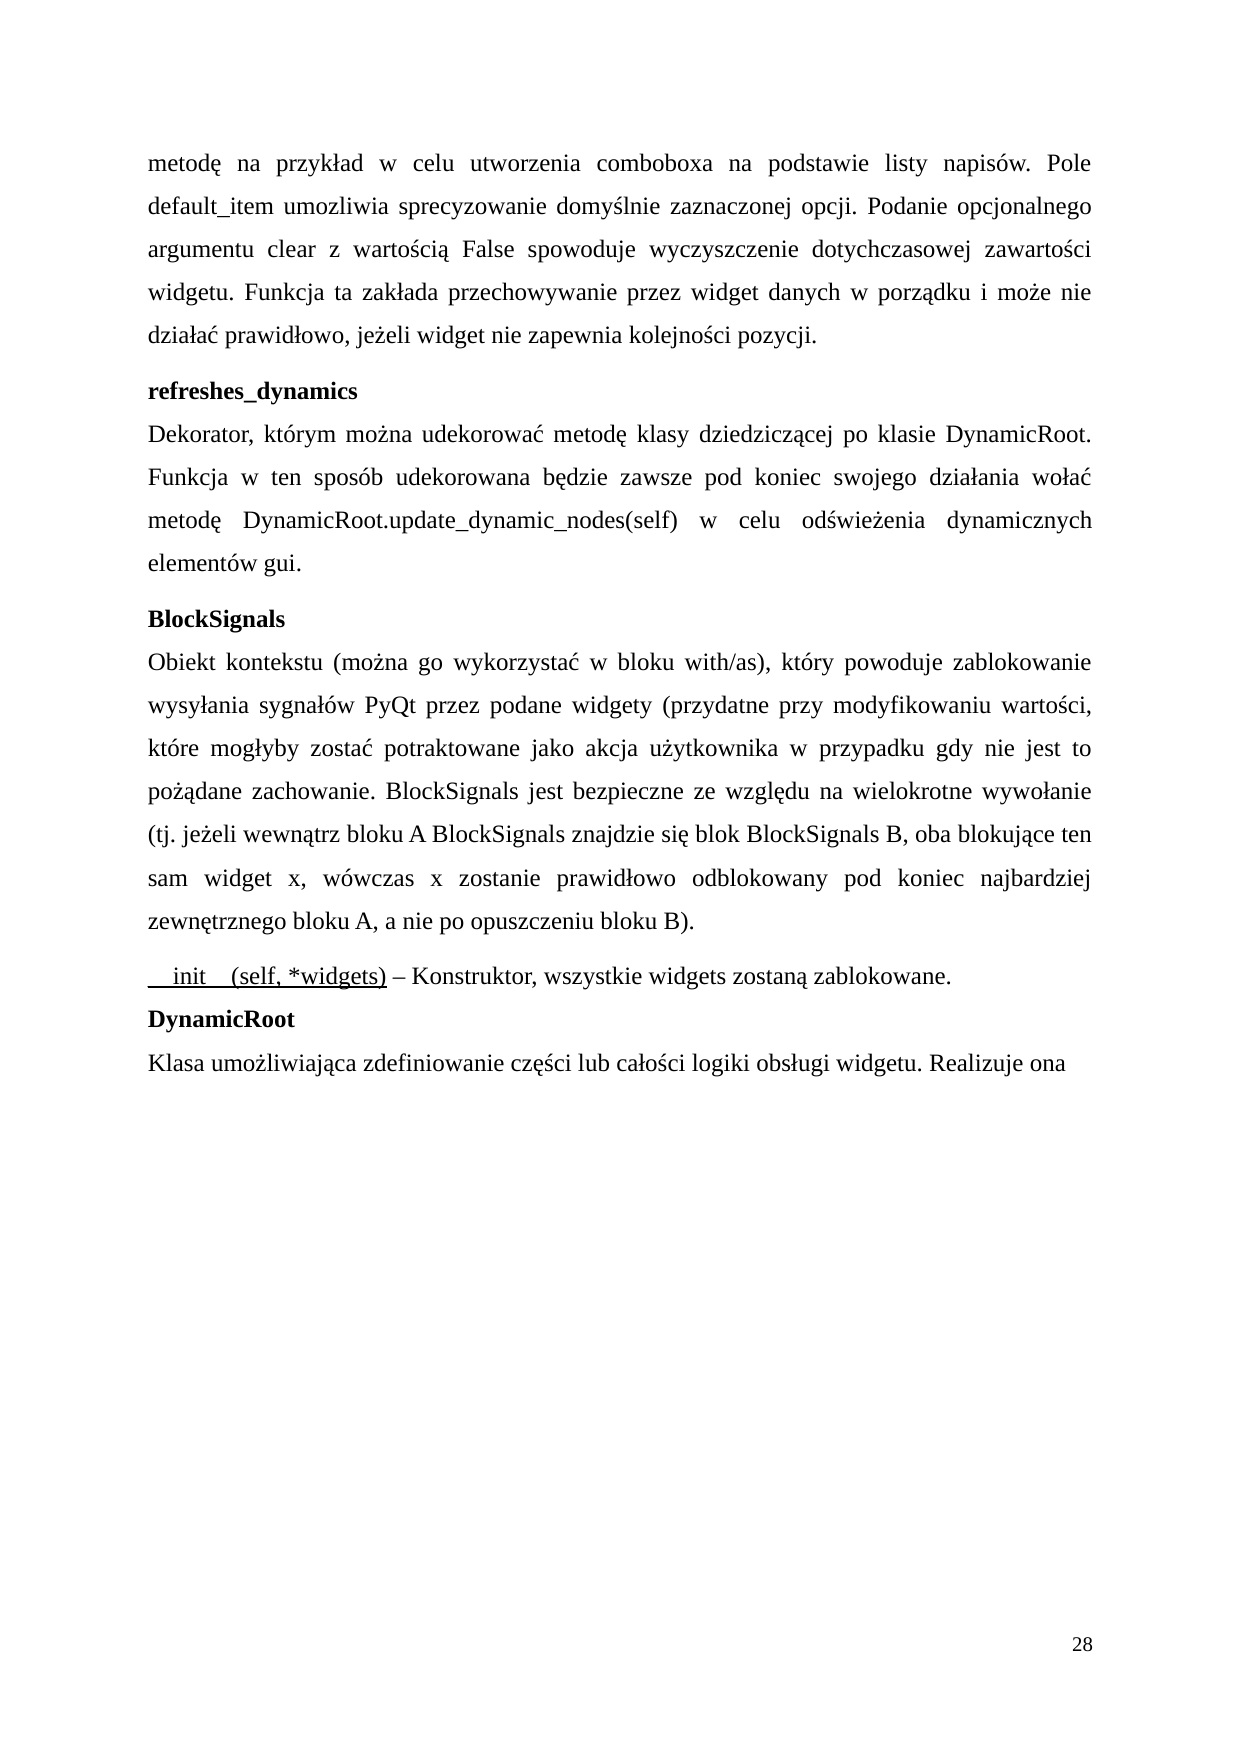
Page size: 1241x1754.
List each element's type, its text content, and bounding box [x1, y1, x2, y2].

text refreshes_dynamics [148, 376, 1093, 404]
text __init__(self, *widgets) – Konstruktor, wszystkie widgets zostaną zablokowane. [148, 961, 1093, 990]
text BlockSignals [148, 604, 1093, 633]
text Dekorator, którym można udekorować metodę klasy dziedziczącej po klasie DynamicRoot. Funkcja w ten sposób udekorowana będzie zawsze pod koniec swojego działania wołać metodę DynamicRoot.update_dynamic_nodes(self) w celu odświeżenia dynamicznych elementów gui. [148, 419, 1093, 577]
text DynamicRoot [148, 1004, 1093, 1033]
text metodę na przykład w celu utworzenia comboboxa na podstawie listy napisów. Pole default_item umozliwia sprecyzowanie domyślnie zaznaczonej opcji. Podanie opcjonalnego argumentu clear z wartością False spowoduje wyczyszczenie dotychczasowej zawartości widgetu. Funkcja ta zakłada przechowywanie przez widget danych w porządku i może nie działać prawidłowo, jeżeli widget nie zapewnia kolejności pozycji. [148, 148, 1093, 349]
text Obiekt kontekstu (można go wykorzystać w bloku with/as), który powoduje zablokowanie wysyłania sygnałów PyQt przez podane widgety (przydatne przy modyfikowaniu wartości, które mogłyby zostać potraktowane jako akcja użytkownika w przypadku gdy nie jest to pożądane zachowanie. BlockSignals jest bezpieczne ze względu na wielokrotne wywołanie (tj. jeżeli wewnątrz bloku A BlockSignals znajdzie się blok BlockSignals B, oba blokujące ten sam widget x, wówczas x zostanie prawidłowo odblokowany pod koniec najbardziej zewnętrznego bloku A, a nie po opuszczeniu bloku B). [148, 647, 1093, 934]
text Klasa umożliwiająca zdefiniowanie części lub całości logiki obsługi widgetu. Realizuje ona [148, 1048, 1093, 1076]
